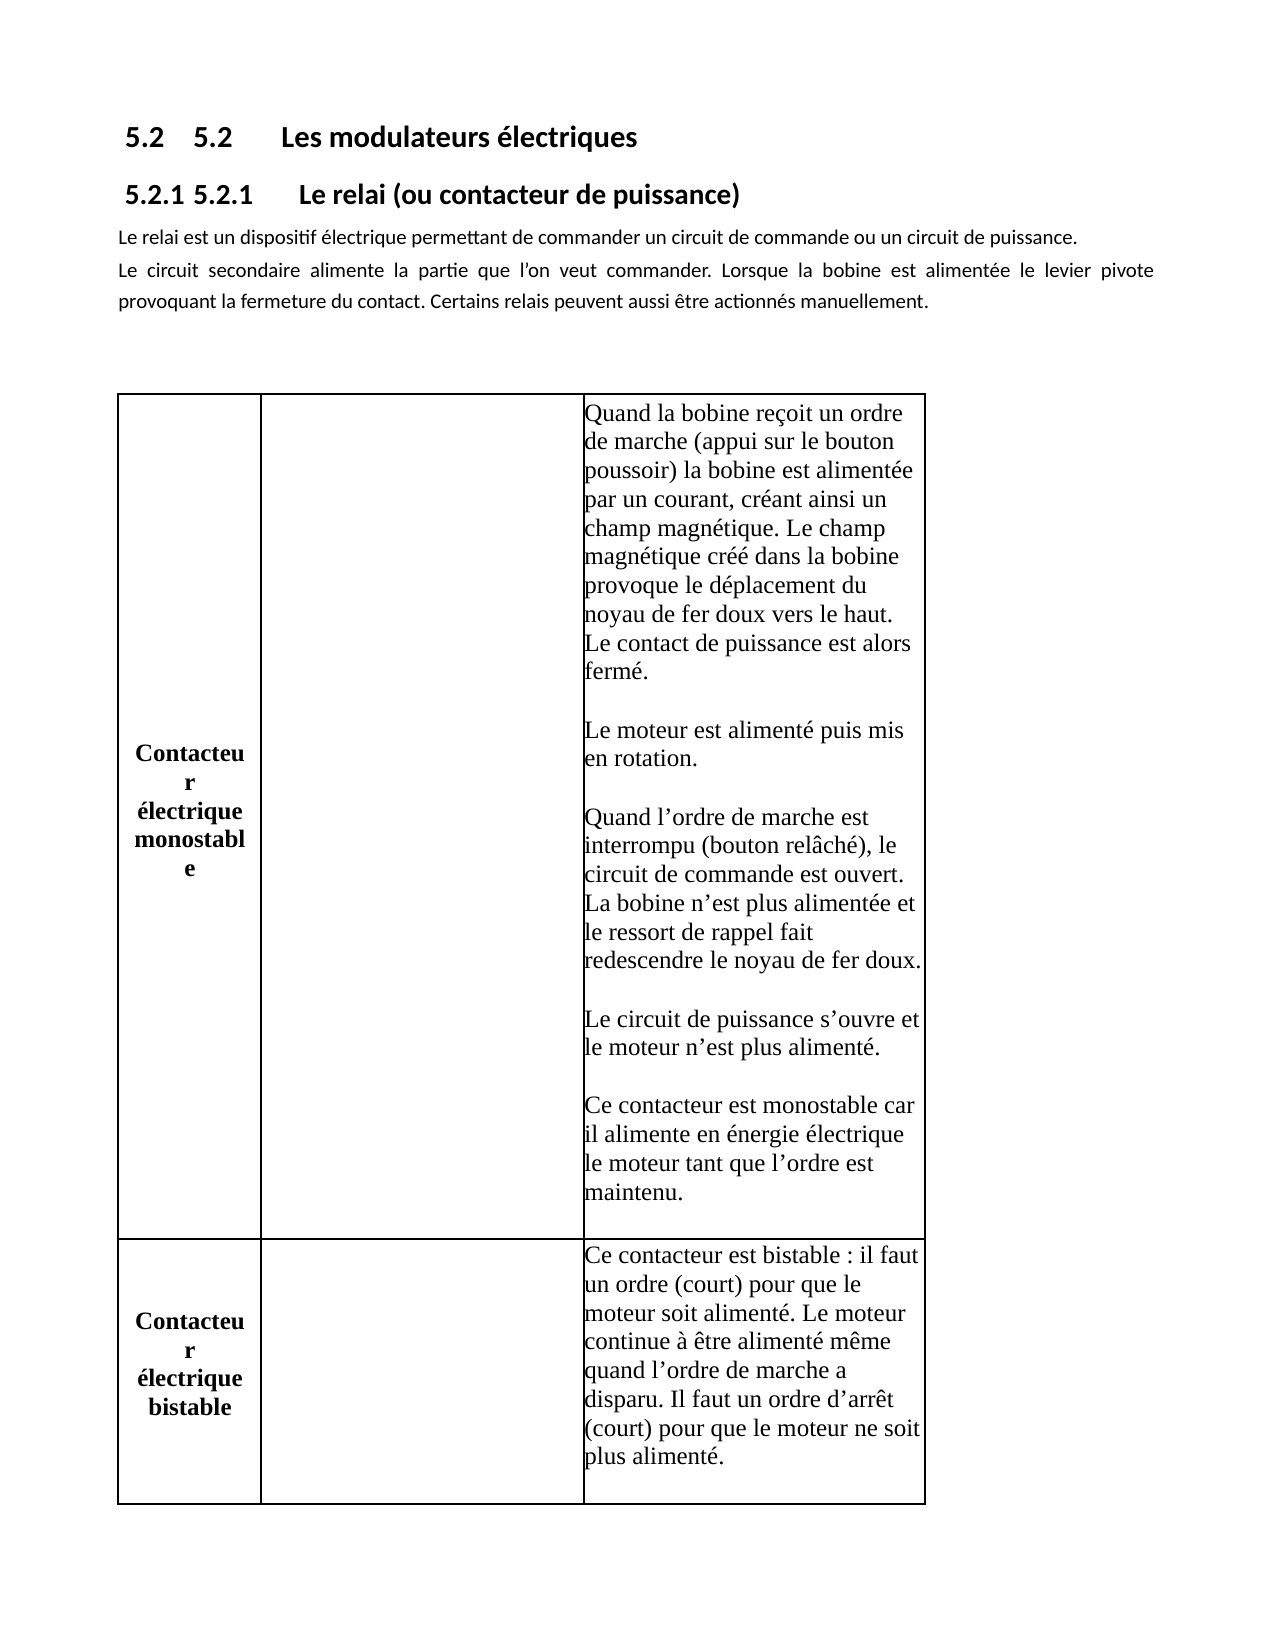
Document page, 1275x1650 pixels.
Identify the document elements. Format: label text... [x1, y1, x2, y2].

subtitle 5.2.1 Le relai (ou contacteur de puissance) [118, 176, 1157, 212]
table_header Quand la bobine reçoit un ordre de marche (appui sur le bouton poussoir) la bobine est alimentée par un courant, créant ainsi un champ magnétique. Le champ magnétique créé dans la bobine provoque le déplacement du noyau de fer doux vers le haut. Le contact de puissance est alors fermé. Le moteur est alimenté puis mis en rotation. Quand l’ordre de marche est interrompu (bouton relâché), le circuit de commande est ouvert. La bobine n’est plus alimentée et le ressort de rappel fait redescendre le noyau de fer doux. Le circuit de puissance s’ouvre et le moteur n’est plus alimenté. Ce contacteur est monostable car il alimente en énergie électrique le moteur tant que l’ordre est maintenu. [585, 395, 924, 1238]
table_header [118, 321, 254, 326]
subtitle 5.2 Les modulateurs électriques [118, 118, 1157, 156]
table_header Contacteur électrique monostable [119, 395, 260, 1238]
table_cell Ce contacteur est bistable : il faut un ordre (court) pour que le moteur soit alimenté. Le moteur continue à être alimenté même quand l’ordre de marche a disparu. Il faut un ordre d’arrêt (court) pour que le moteur ne soit plus alimenté. [585, 1240, 924, 1502]
table_cell [262, 1240, 583, 1502]
table_header [537, 321, 822, 326]
table_header [255, 321, 537, 326]
text Le circuit secondaire alimente la partie que l’on veut commander. Lorsque la bobine est alimentée le levier pivote provoquant la fermeture du contact. Certains relais peuvent aussi être actionnés manuellement. [118, 257, 1157, 313]
text Le relai est un dispositif électrique permettant de commander un circuit de commande ou un circuit de puissance. [118, 224, 1157, 249]
table_header [262, 395, 583, 1238]
table_cell Contacteur électrique bistable [119, 1240, 260, 1502]
